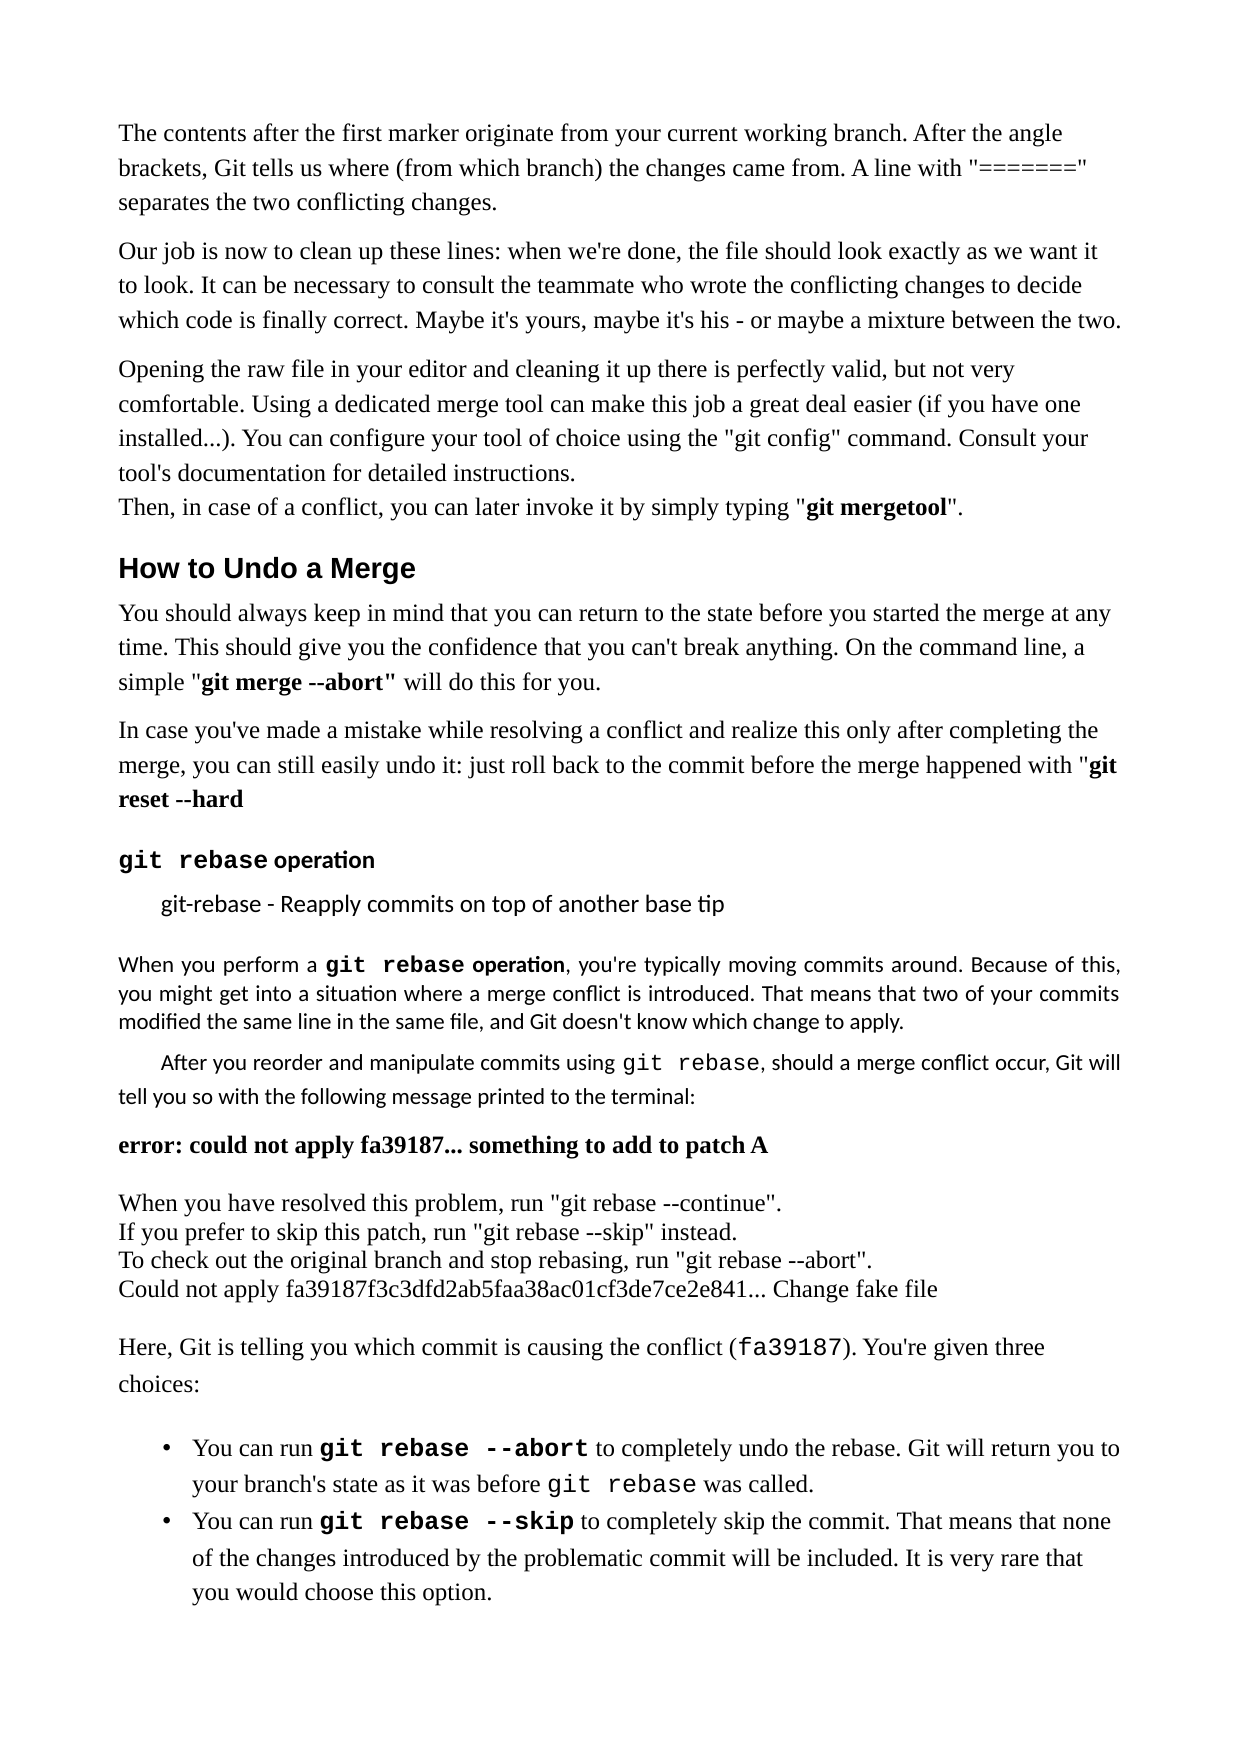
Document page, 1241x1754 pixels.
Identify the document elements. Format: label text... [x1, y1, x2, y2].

list You can run git rebase --abort to completely undo the rebase. Git will return you to your branch's state as it was before git rebase was called. [162, 1433, 1122, 1500]
text The contents after the first marker originate from your current working branch. After the angle brackets, Git tells us where (from which branch) the changes came from. A line with "=======" separates the two conflicting changes. [118, 118, 1122, 216]
text error: could not apply fa39187... something to add to patch A [118, 1130, 1122, 1159]
text If you prefer to skip this patch, run "git rebase --skip" instead. [118, 1217, 1122, 1245]
subtitle How to Undo a Merge [118, 552, 1122, 585]
text After you reorder and manipulate commits using git rebase, should a merge conflict occur, Git will tell you so with the following message printed to the terminal: [118, 1048, 1122, 1110]
list You can run git rebase --skip to completely skip the commit. That means that none of the changes introduced by the problematic commit will be included. It is very rare that you would choose this option. [162, 1506, 1122, 1606]
text Our job is now to clean up these lines: when we're done, the file should look exactly as we want it to look. It can be necessary to consult the teammate who wrote the conflicting changes to decide which code is finally correct. Maybe it's yours, maybe it's his - or maybe a mixture between the two. [118, 236, 1122, 334]
subtitle git rebase operation [118, 844, 1122, 876]
text git-rebase - Reapply commits on top of another base tip [118, 888, 1122, 919]
text Here, Git is telling you which commit is causing the conflict (fa39187). You're given three choices: [118, 1332, 1122, 1398]
text You should always keep in mind that you can return to the state before you started the merge at any time. This should give you the confidence that you can't break anything. On the command line, a simple "git merge --abort" will do this for you. [118, 598, 1122, 695]
text Could not apply fa39187f3c3dfd2ab5faa38ac01cf3de7ce2e841... Change fake file [118, 1274, 1122, 1303]
subtitle When you perform a git rebase operation, you're typically moving commits around. Because of this, you might get into a situation where a merge conflict is introduced. That means that two of your commits modified the same line in the same file, and Git doesn't know which change to apply. [118, 950, 1122, 1035]
text In case you've made a mistake while resolving a conflict and realize this only after completing the merge, you can still easily undo it: just roll back to the commit before the merge happened with "git reset --hard [118, 716, 1122, 813]
text Opening the raw file in your editor and cleaning it up there is perfectly valid, but not very comfortable. Using a dedicated merge tool can make this job a great deal easier (if you have one installed...). You can configure your tool of choice using the "git config" command. Consult your tool's documentation for detailed instructions. Then, in case of a conflict, you can later invoke it by simply typing "git mergetool". [118, 354, 1122, 521]
text When you have resolved this problem, run "git rebase --continue". [118, 1188, 1122, 1217]
text To check out the original branch and stop rebasing, run "git rebase --abort". [118, 1245, 1122, 1274]
